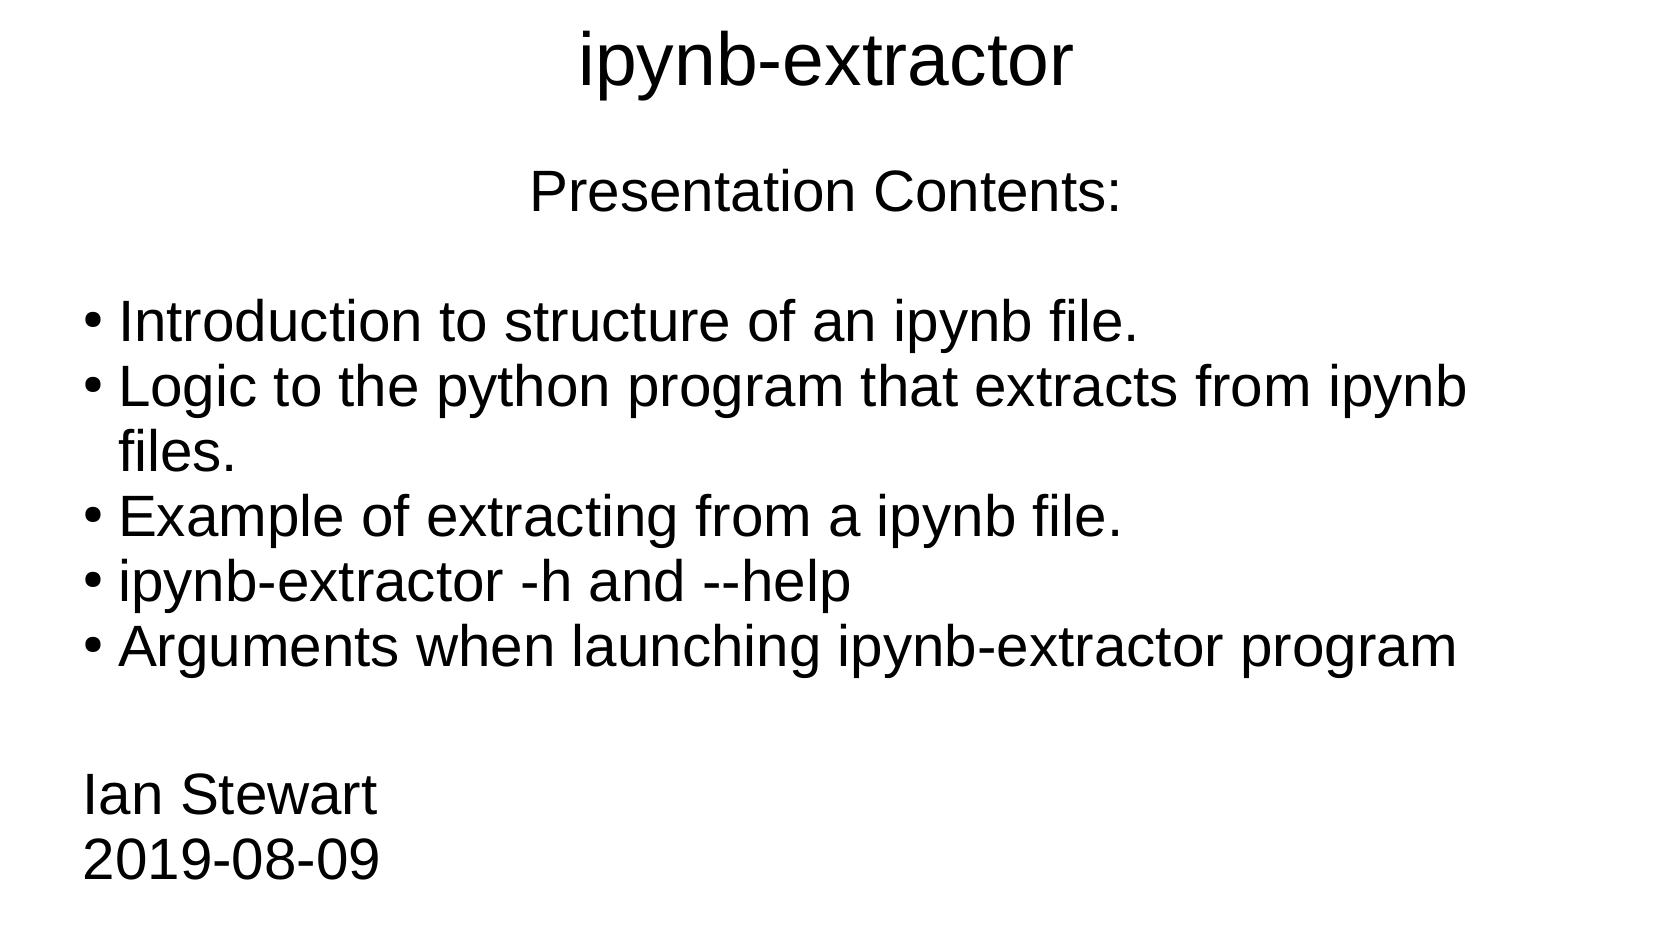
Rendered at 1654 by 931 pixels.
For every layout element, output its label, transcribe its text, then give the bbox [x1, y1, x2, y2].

subtitle Presentation Contents: Introduction to structure of an ipynb file. Logic to the python program that extracts from ipynb files. Example of extracting from a ipynb file. ipynb-extractor -h and --help Arguments when launching ipynb-extractor program [82, 158, 1571, 680]
title ipynb-extractor [82, 13, 1571, 107]
text_box Ian Stewart 2019-08-09 [82, 755, 1571, 898]
